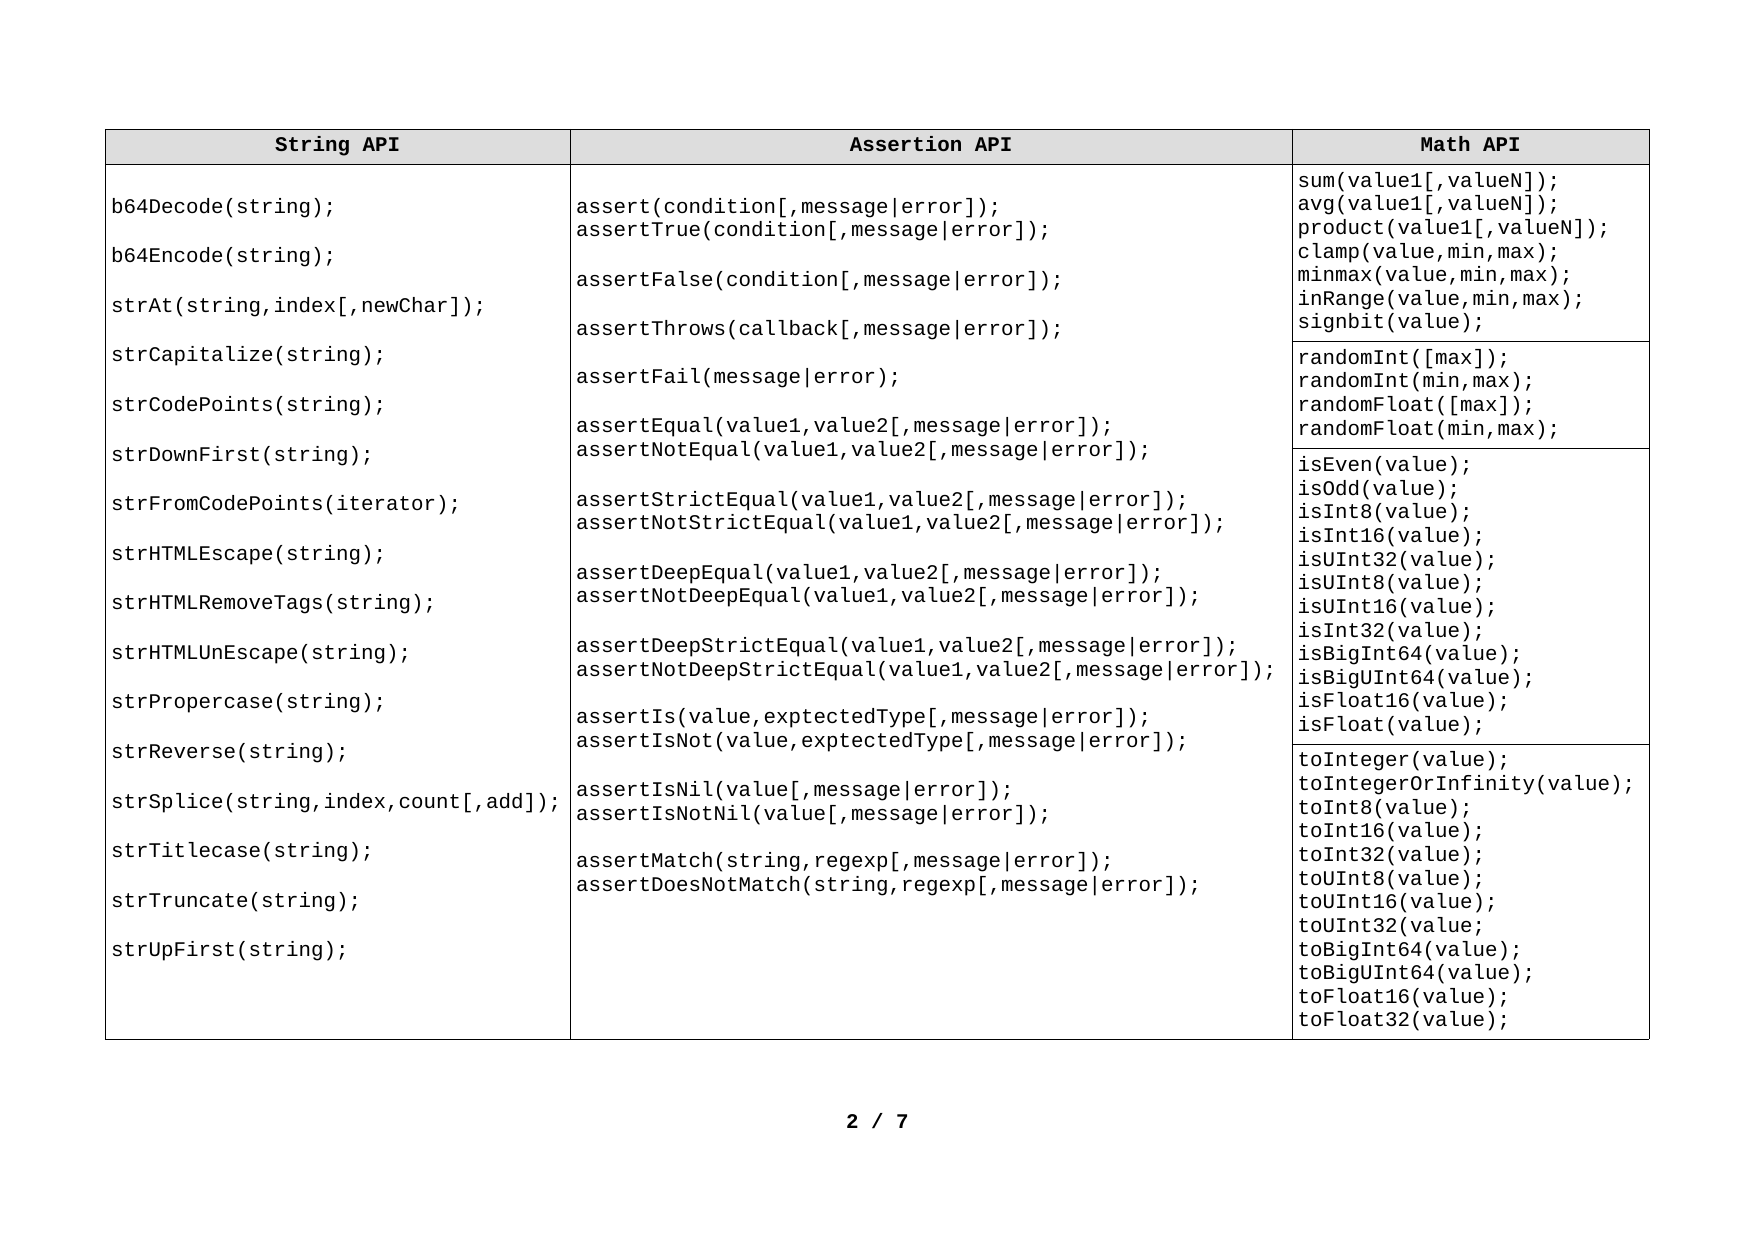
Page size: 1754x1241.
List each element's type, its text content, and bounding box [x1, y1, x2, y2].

table_header Math API [1293, 130, 1649, 164]
table_cell toInteger(value); toIntegerOrInfinity(value); toInt8(value); toInt16(value); toInt32(value); toUInt8(value); toUInt16(value); toUInt32(value; toBigInt64(value); toBigUInt64(value); toFloat16(value); toFloat32(value); [1293, 745, 1649, 1039]
table_cell b64Decode(string); b64Encode(string); strAt(string,index[,newChar]); strCapitalize(string); strCodePoints(string); strDownFirst(string); strFromCodePoints(iterator); strHTMLEscape(string); strHTMLRemoveTags(string); strHTMLUnEscape(string); strPropercase(string); strReverse(string); strSplice(string,index,count[,add]); strTitlecase(string); strTruncate(string); strUpFirst(string); [106, 165, 570, 1039]
table_cell sum(value1[,valueN]); avg(value1[,valueN]); product(value1[,valueN]); clamp(value,min,max); minmax(value,min,max); inRange(value,min,max); signbit(value); [1293, 165, 1649, 341]
table_header String API [106, 130, 570, 164]
table_cell randomInt([max]); randomInt(min,max); randomFloat([max]); randomFloat(min,max); [1293, 342, 1649, 448]
table_cell assert(condition[,message|error]); assertTrue(condition[,message|error]); assertFalse(condition[,message|error]); assertThrows(callback[,message|error]); assertFail(message|error); assertEqual(value1,value2[,message|error]); assertNotEqual(value1,value2[,message|error]); assertStrictEqual(value1,value2[,message|error]); assertNotStrictEqual(value1,value2[,message|error]); assertDeepEqual(value1,value2[,message|error]); assertNotDeepEqual(value1,value2[,message|error]); assertDeepStrictEqual(value1,value2[,message|error]); assertNotDeepStrictEqual(value1,value2[,message|error]); assertIs(value,exptectedType[,message|error]); assertIsNot(value,exptectedType[,message|error]); assertIsNil(value[,message|error]); assertIsNotNil(value[,message|error]); assertMatch(string,regexp[,message|error]); assertDoesNotMatch(string,regexp[,message|error]); [571, 165, 1292, 1039]
table_header Assertion API [571, 130, 1292, 164]
table_cell isEven(value); isOdd(value); isInt8(value); isInt16(value); isUInt32(value); isUInt8(value); isUInt16(value); isInt32(value); isBigInt64(value); isBigUInt64(value); isFloat16(value); isFloat(value); [1293, 449, 1649, 743]
